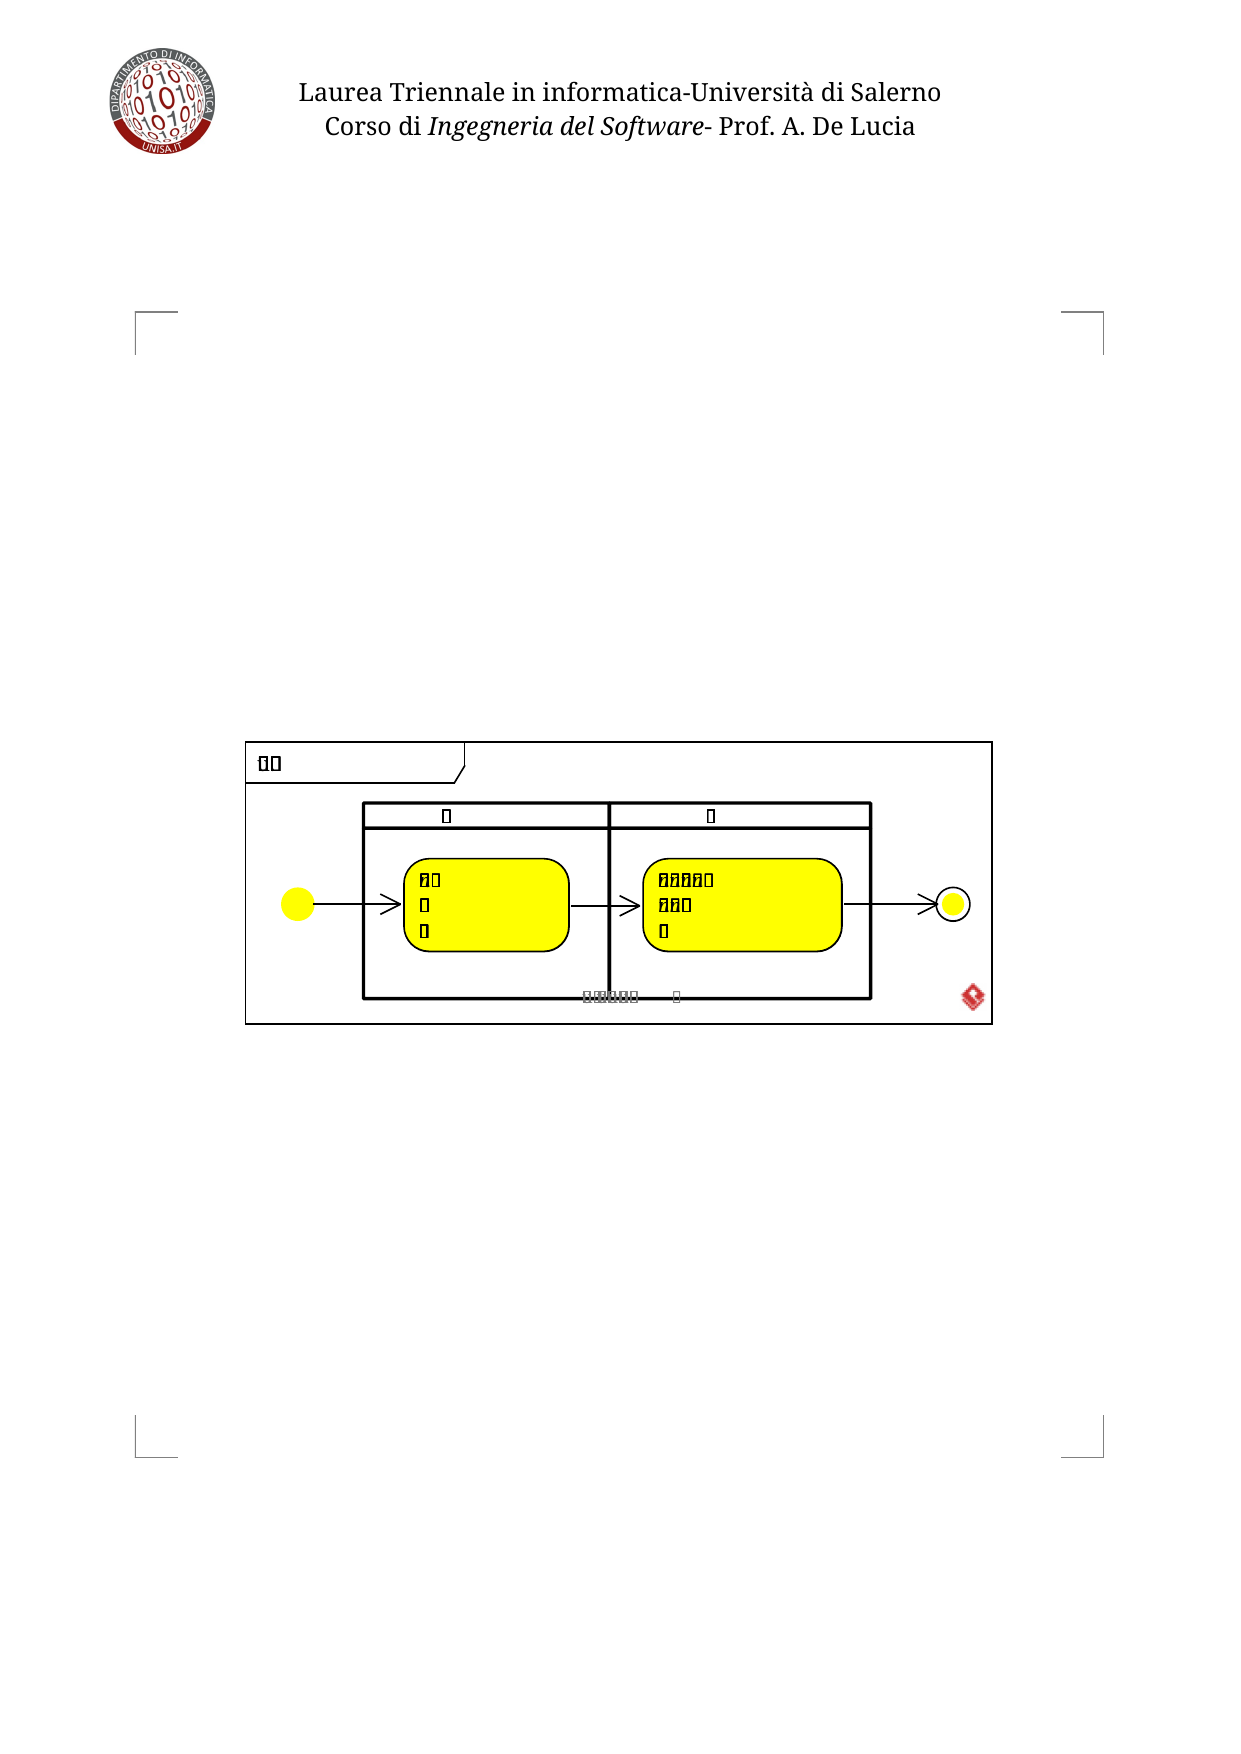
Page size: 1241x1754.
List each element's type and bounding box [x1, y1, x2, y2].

picture [109, 48, 215, 154]
